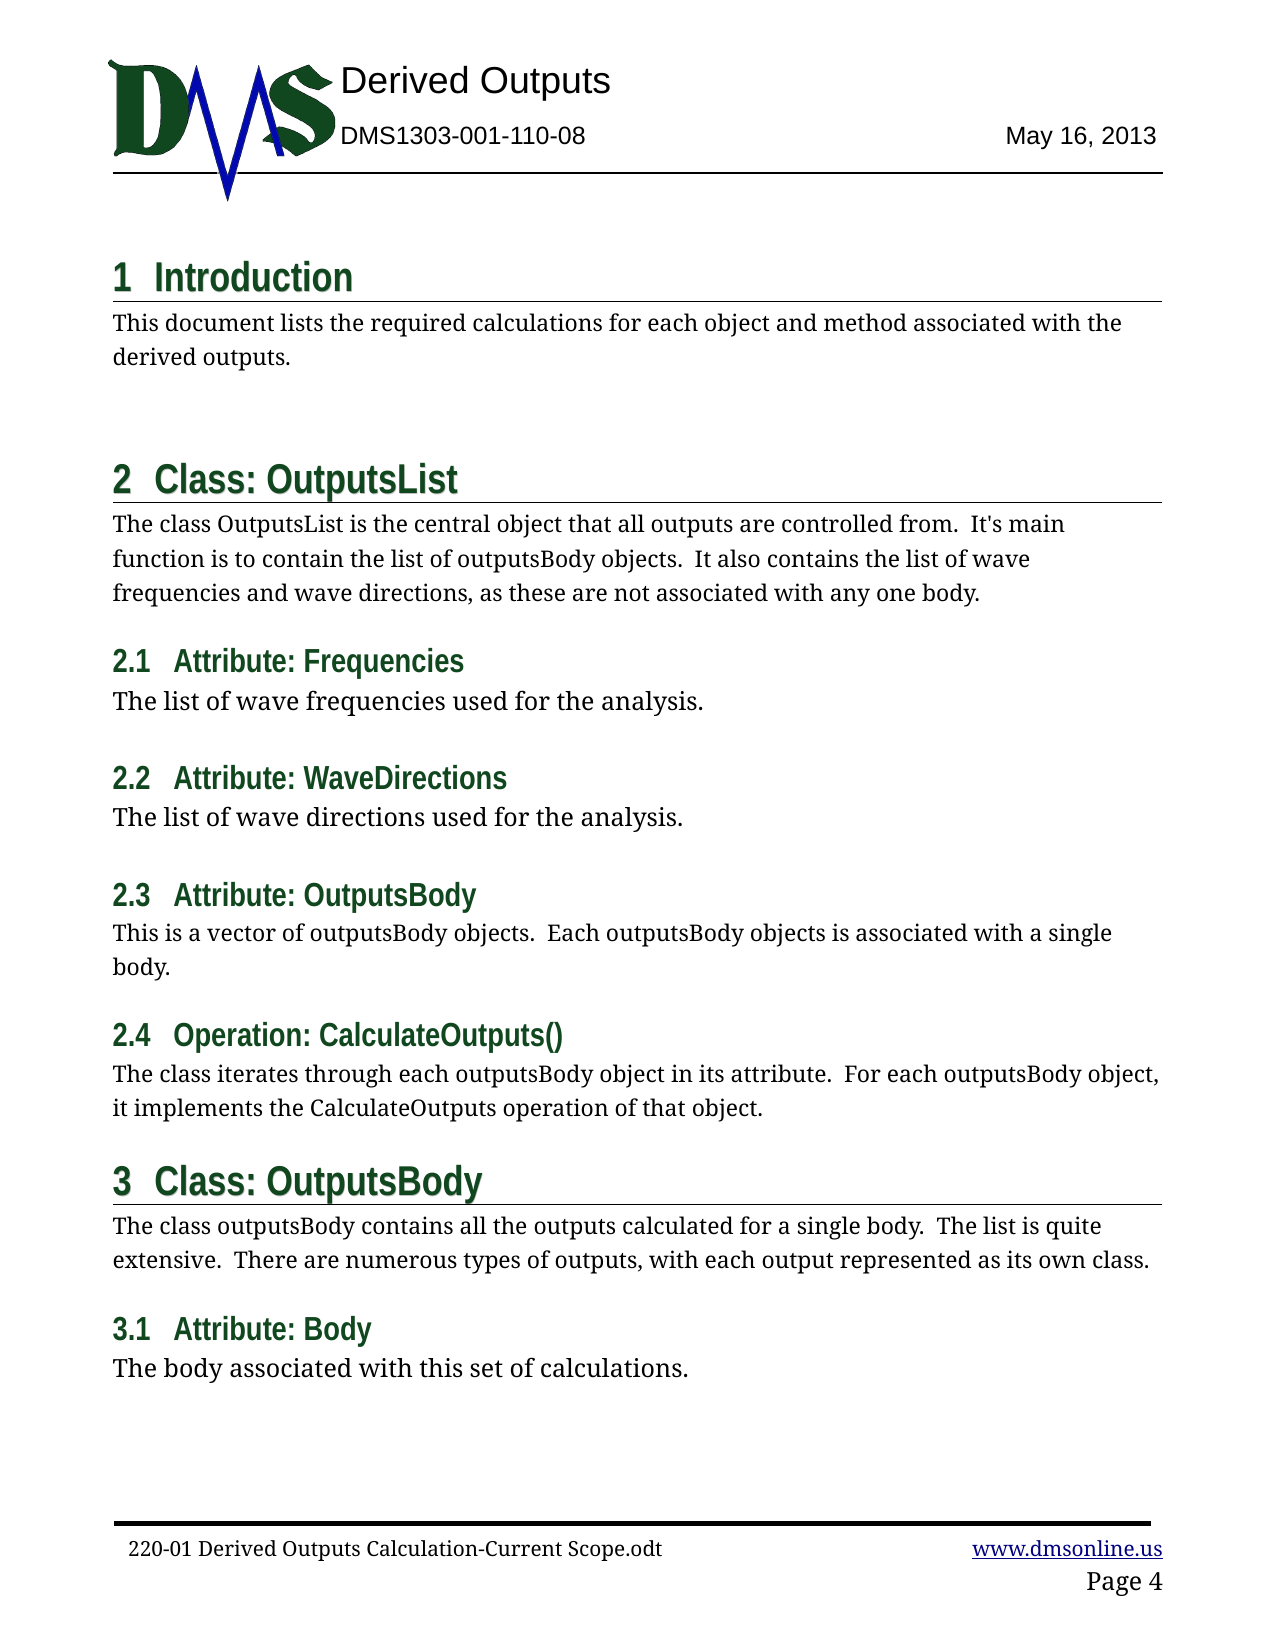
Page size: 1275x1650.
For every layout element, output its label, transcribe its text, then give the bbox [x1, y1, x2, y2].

text The class OutputsList is the central object that all outputs are controlled from. It's main function is to contain the list of outputsBody objects. It also contains the list of wave frequencies and wave directions, as these are not associated with any one body. [112, 508, 1162, 608]
subtitle Attribute: waveDirections [112, 758, 1162, 796]
text The list of wave directions used for the analysis. [112, 800, 1162, 834]
text This is a vector of outputsBody objects. Each outputsBody objects is associated with a single body. [112, 917, 1162, 983]
subtitle Attribute: Body [112, 1309, 1162, 1347]
text The body associated with this set of calculations. [112, 1351, 1162, 1385]
text This document lists the required calculations for each object and method associated with the derived outputs. [112, 306, 1162, 372]
subtitle Attribute: outputsBody [112, 875, 1162, 913]
text The class iterates through each outputsBody object in its attribute. For each outputsBody object, it implements the CalculateOutputs operation of that object. [112, 1058, 1162, 1123]
subtitle Attribute: Frequencies [112, 641, 1162, 679]
subtitle Introduction [112, 253, 1162, 302]
subtitle Class: OutputsBody [112, 1156, 1162, 1205]
subtitle Operation: CalculateOutputs() [112, 1016, 1162, 1054]
picture [105, 56, 338, 204]
text The list of wave frequencies used for the analysis. [112, 683, 1162, 717]
subtitle Class: OutputsList [112, 454, 1162, 503]
text The class outputsBody contains all the outputs calculated for a single body. The list is quite extensive. There are numerous types of outputs, with each output represented as its own class. [112, 1210, 1162, 1276]
